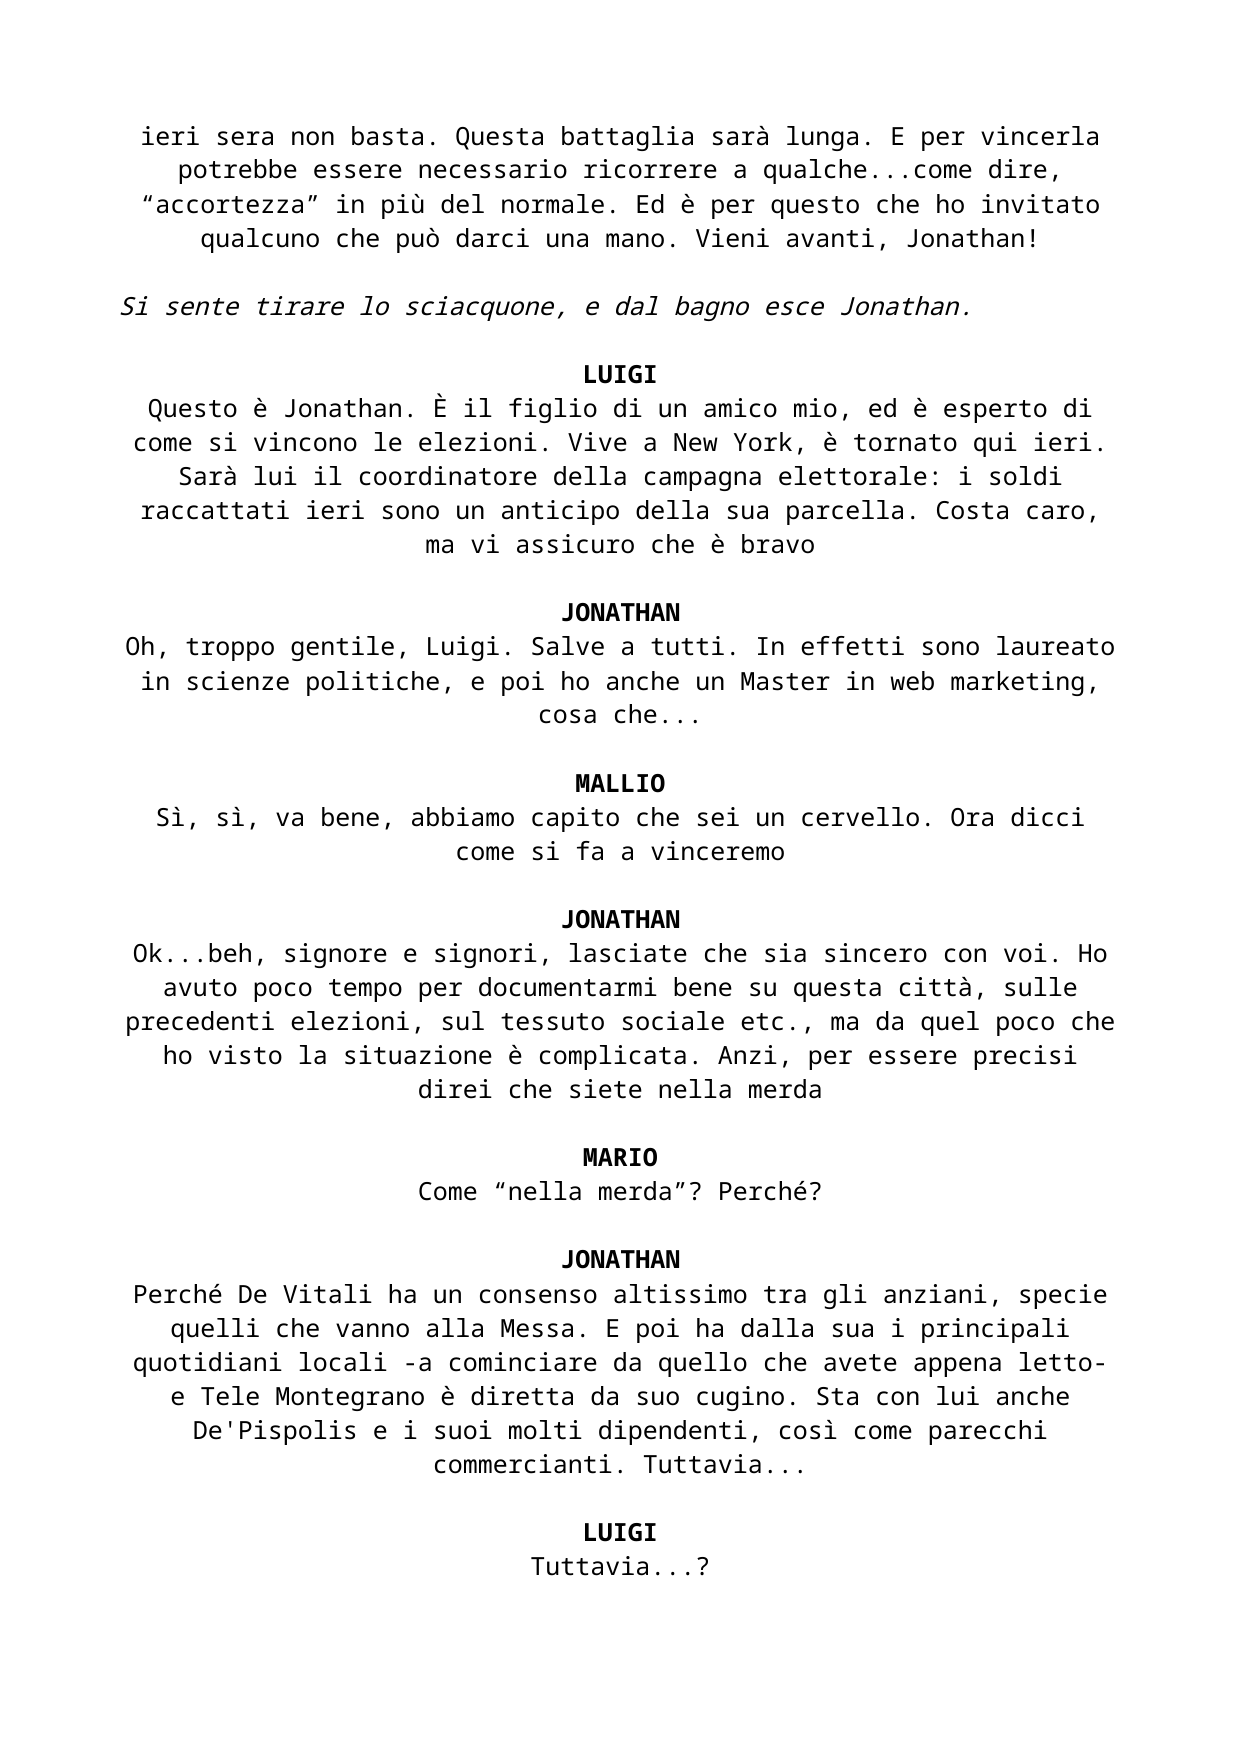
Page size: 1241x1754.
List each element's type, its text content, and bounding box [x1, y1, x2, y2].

text Oh, troppo gentile, Luigi. Salve a tutti. In effetti sono laureato in scienze politiche, e poi ho anche un Master in web marketing, cosa che... [118, 629, 1122, 731]
text Come “nella merda”? Perché? [118, 1174, 1122, 1208]
text Questo è Jonathan. È il figlio di un amico mio, ed è esperto di come si vincono le elezioni. Vive a New York, è tornato qui ieri. Sarà lui il coordinatore della campagna elettorale: i soldi raccattati ieri sono un anticipo della sua parcella. Costa caro, ma vi assicuro che è bravo [118, 391, 1122, 561]
text ieri sera non basta. Questa battaglia sarà lunga. E per vincerla potrebbe essere necessario ricorrere a qualche...come dire, “accortezza” in più del normale. Ed è per questo che ho invitato qualcuno che può darci una mano. Vieni avanti, Jonathan! [118, 118, 1122, 254]
text Sì, sì, va bene, abbiamo capito che sei un cervello. Ora dicci come si fa a vinceremo [118, 799, 1122, 867]
text JONATHAN [118, 902, 1122, 936]
text Perché De Vitali ha un consenso altissimo tra gli anziani, specie quelli che vanno alla Messa. E poi ha dalla sua i principali quotidiani locali -a cominciare da quello che avete appena letto- e Tele Montegrano è diretta da suo cugino. Sta con lui anche De'Pispolis e i suoi molti dipendenti, così come parecchi commercianti. Tuttavia... [118, 1276, 1122, 1481]
text JONATHAN [118, 1242, 1122, 1276]
text MALLIO [118, 765, 1122, 799]
text LUIGI [118, 357, 1122, 391]
text Ok...beh, signore e signori, lasciate che sia sincero con voi. Ho avuto poco tempo per documentarmi bene su questa città, sulle precedenti elezioni, sul tessuto sociale etc., ma da quel poco che ho visto la situazione è complicata. Anzi, per essere precisi direi che siete nella merda [118, 936, 1122, 1106]
text JONATHAN [118, 595, 1122, 629]
text MARIO [118, 1140, 1122, 1174]
text Tuttavia...? [118, 1549, 1122, 1583]
text LUIGI [118, 1515, 1122, 1549]
text Si sente tirare lo sciacquone, e dal bagno esce Jonathan. [118, 288, 1122, 322]
